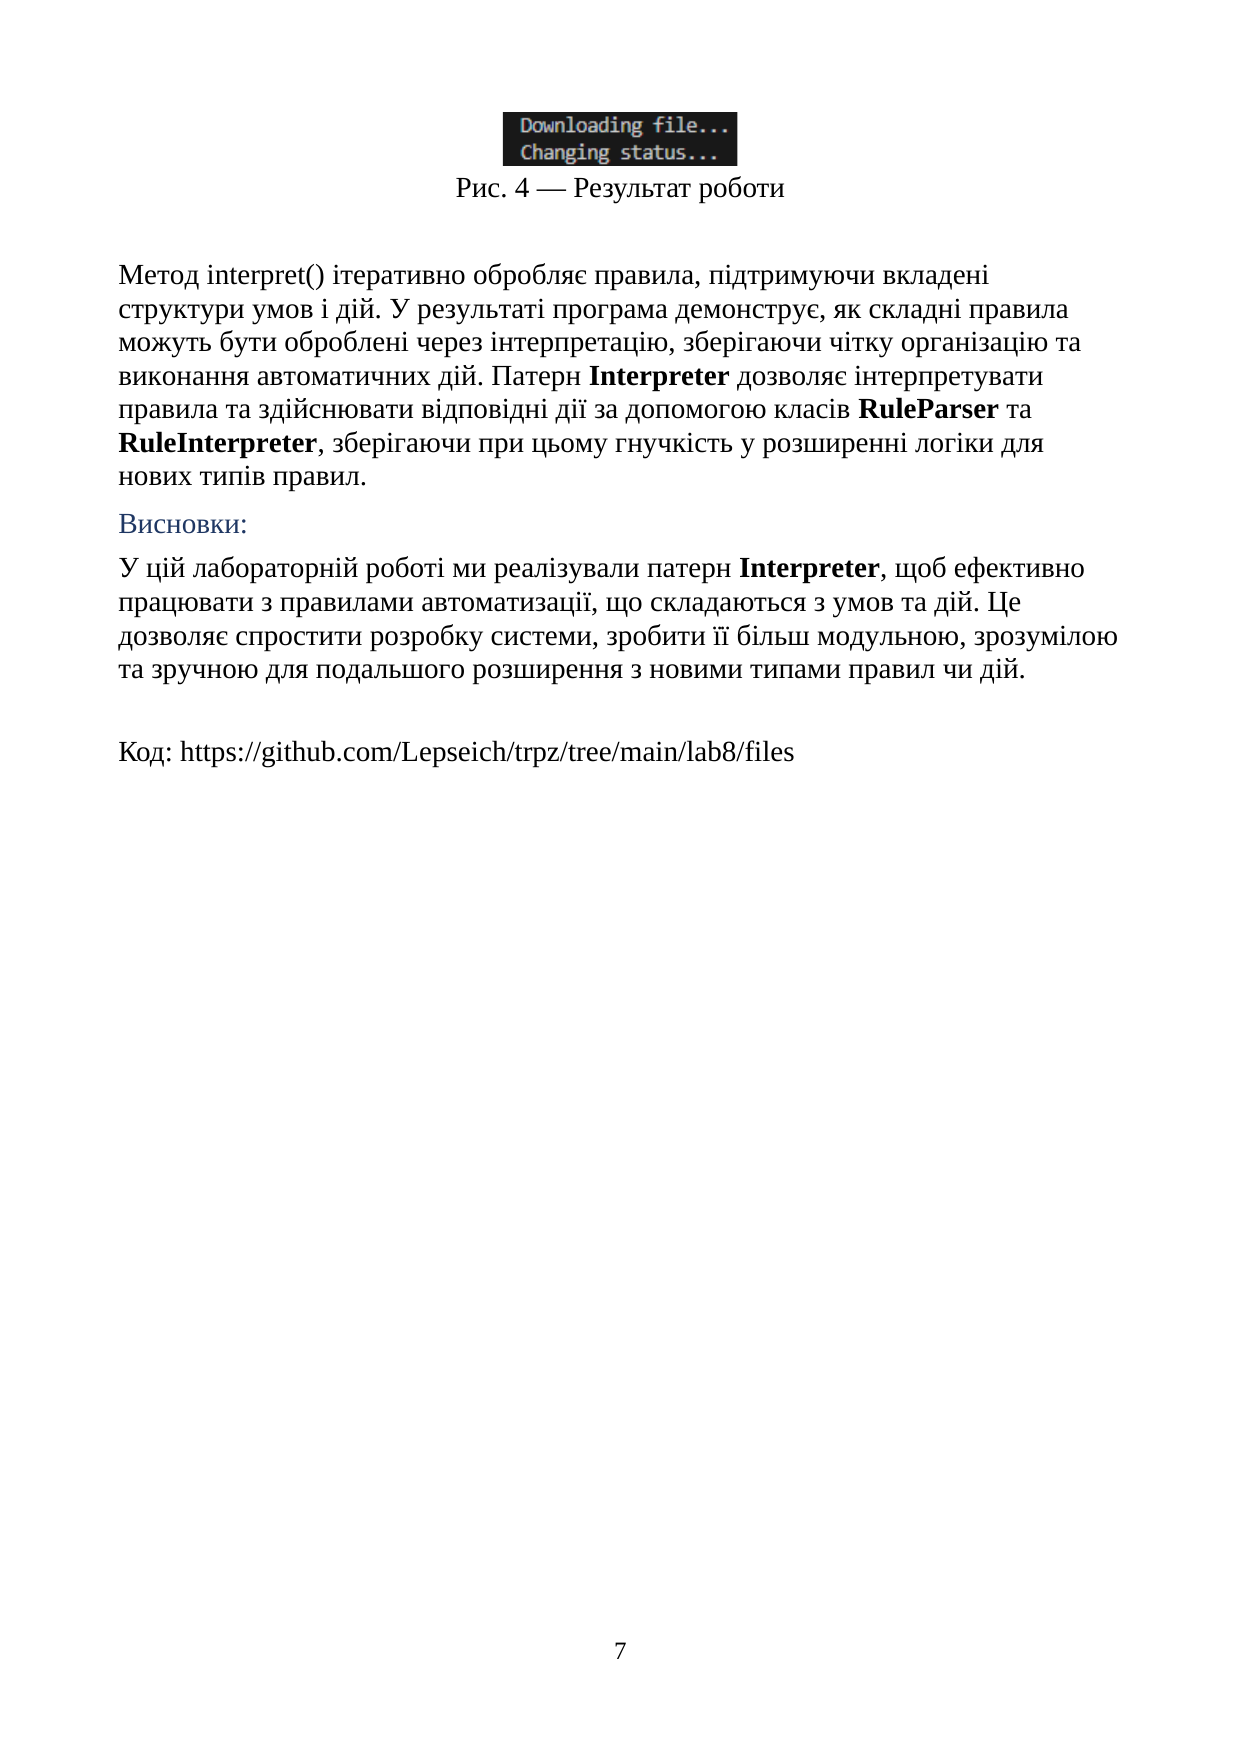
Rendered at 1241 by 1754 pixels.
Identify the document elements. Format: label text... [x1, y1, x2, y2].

subtitle Висновки: [118, 507, 1122, 540]
text Код: https://github.com/Lepseich/trpz/tree/main/lab8/files [118, 734, 1122, 767]
text Рис. 4 — Результат роботи [118, 170, 1122, 203]
text У цій лабораторній роботі ми реалізували патерн Interpreter, щоб ефективно працювати з правилами автоматизації, що складаються з умов та дій. Це дозволяє спростити розробку системи, зробити її більш модульною, зрозумілою та зручною для подальшого розширення з новими типами правил чи дій. [118, 551, 1122, 685]
text Метод interpret() ітеративно обробляє правила, підтримуючи вкладені структури умов і дій. У результаті програма демонструє, як складні правила можуть бути оброблені через інтерпретацію, зберігаючи чітку організацію та виконання автоматичних дій. Патерн Interpreter дозволяє інтерпретувати правила та здійснювати відповідні дії за допомогою класів RuleParser та RuleInterpreter, зберігаючи при цьому гнучкість у розширенні логіки для нових типів правил. [118, 257, 1122, 492]
